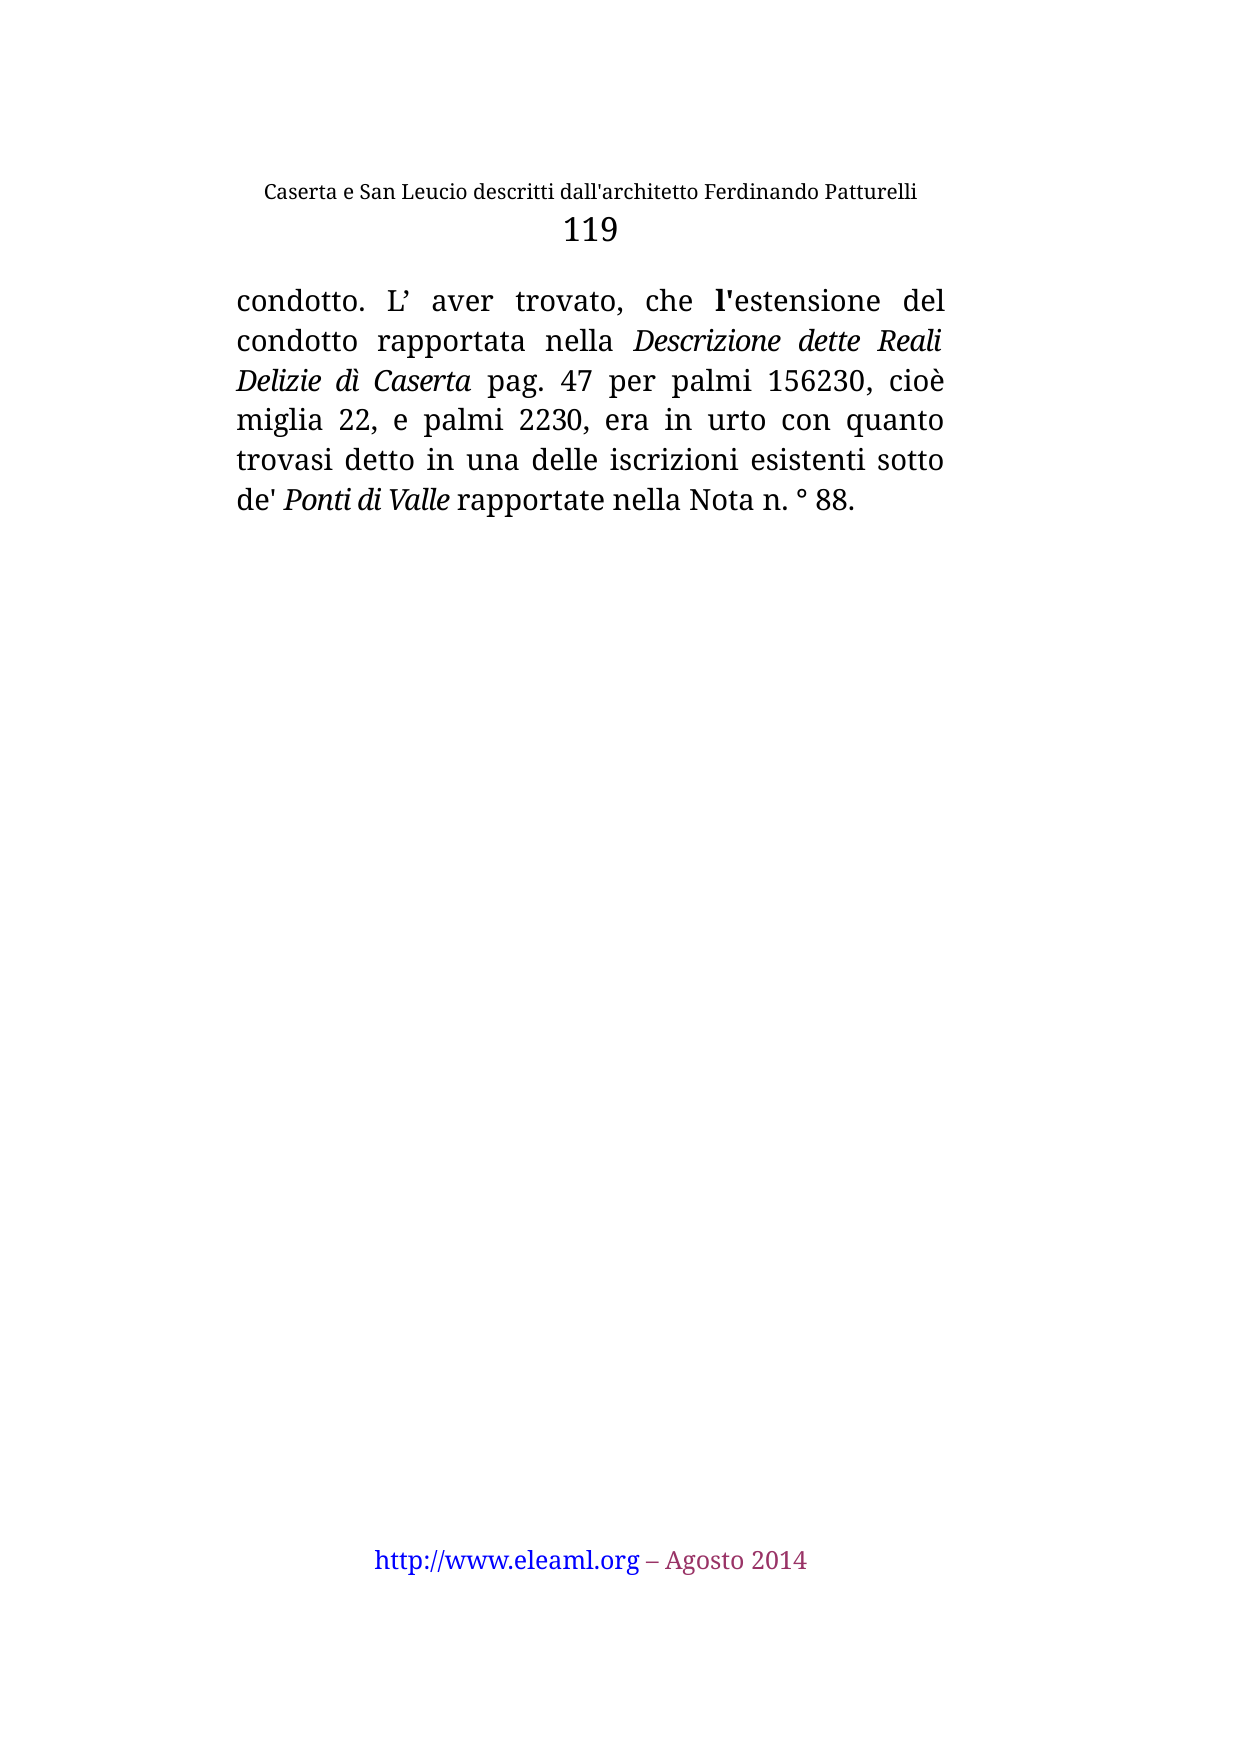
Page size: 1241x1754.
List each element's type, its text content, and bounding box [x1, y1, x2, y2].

text condotto. L’ aver trovato, che l'estensione del condotto rapportata nella Descrizione dette Reali Delizie dì Caserta pag. 47 per palmi 156230, cioè miglia 22, e palmi 2230, era in urto con quanto trovasi detto in una delle iscrizioni esistenti sotto de' Ponti di Valle rapportate nella Nota n. ° 88. [236, 281, 945, 519]
